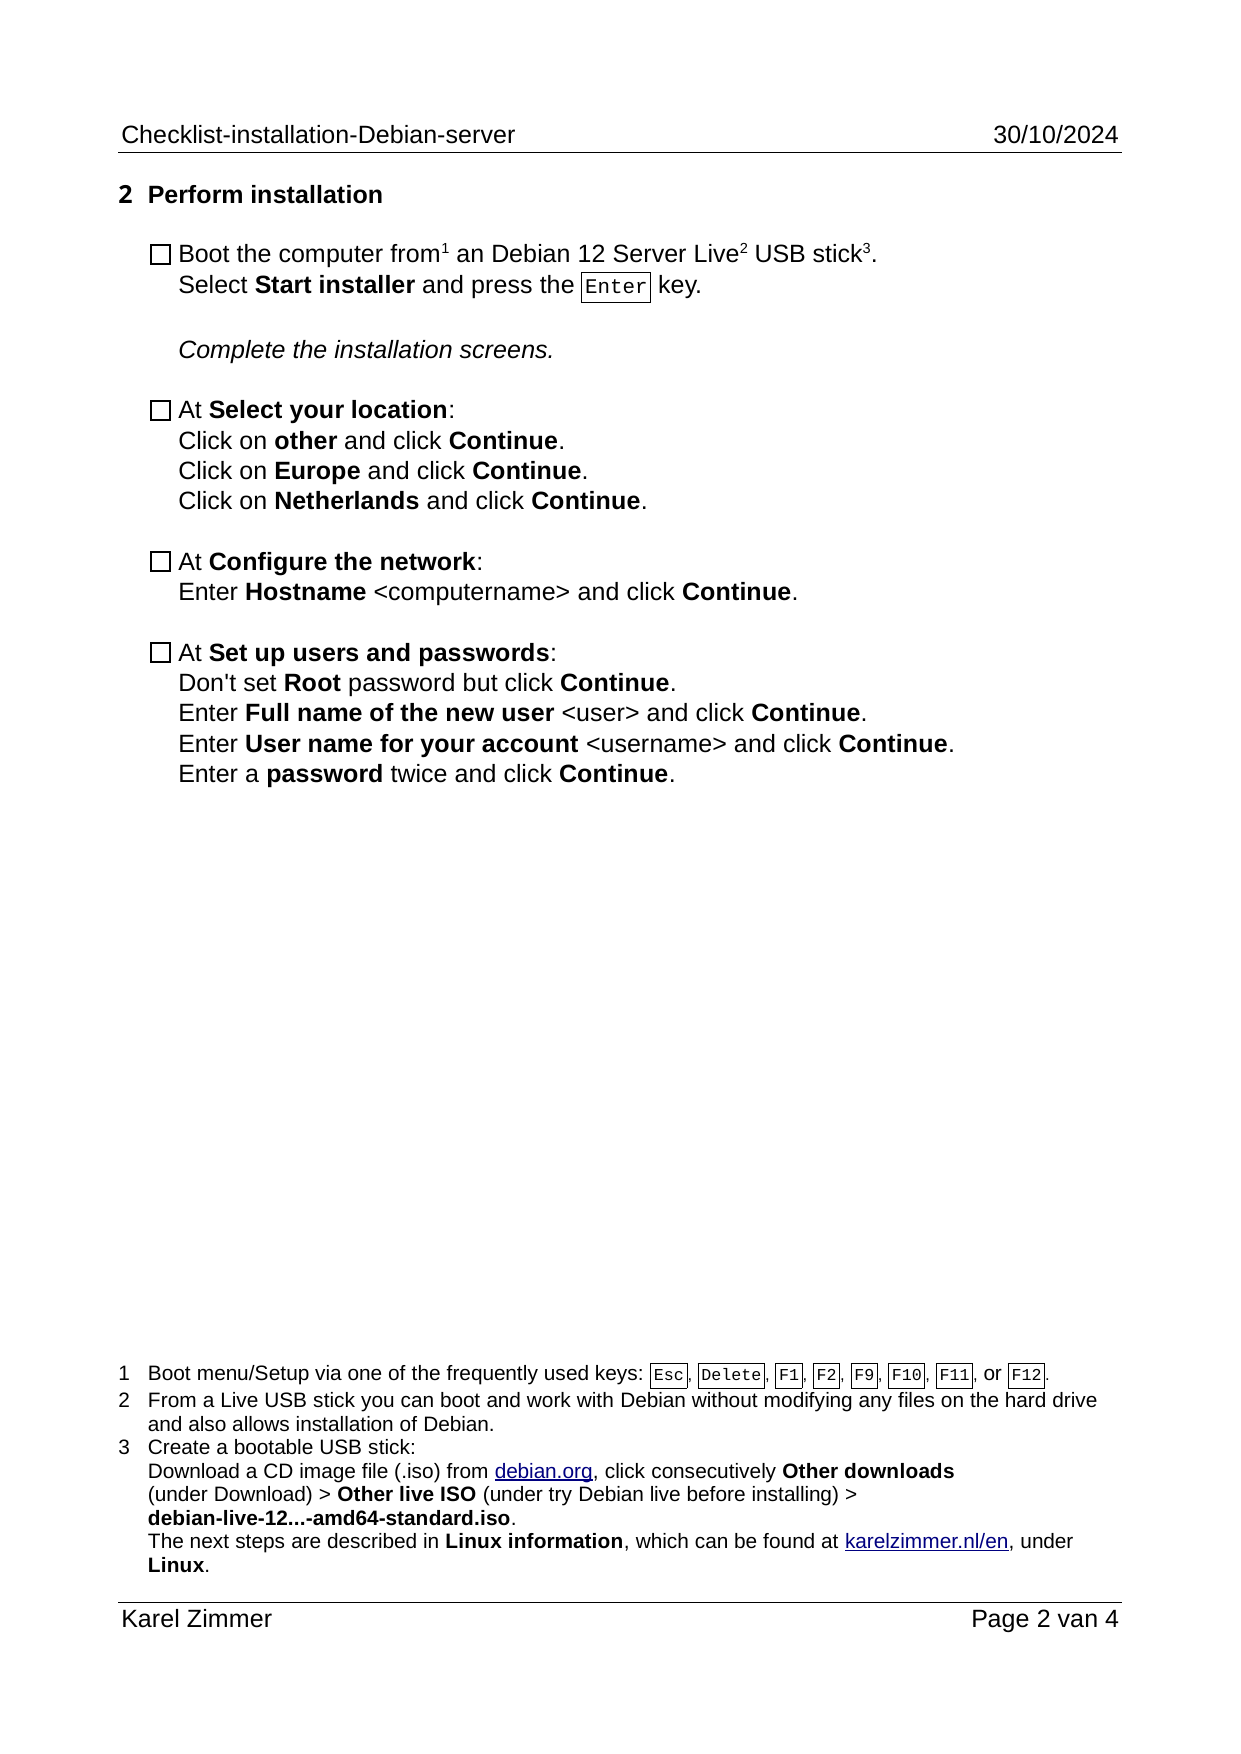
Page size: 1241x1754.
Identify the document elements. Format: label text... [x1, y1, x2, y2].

table_cell [142, 269, 177, 304]
table_cell At Set up users and passwords: [177, 638, 1122, 668]
table_cell [177, 304, 1122, 334]
table_cell [142, 547, 177, 577]
table_cell At Select your location: [177, 395, 1122, 425]
table_cell [124, 729, 142, 759]
table_cell [124, 335, 142, 365]
table_cell [124, 547, 142, 577]
table_cell [124, 486, 142, 516]
table_cell [142, 577, 177, 607]
table_cell Click on Netherlands and click Continue. [177, 486, 1122, 516]
table_cell [177, 607, 1122, 638]
table_cell [124, 638, 142, 668]
table_cell [142, 304, 177, 334]
list Perform installation [118, 177, 1122, 211]
table_cell Complete the installation screens. [177, 335, 1122, 365]
table_cell [124, 395, 142, 425]
table_cell [142, 365, 177, 395]
table_cell [142, 607, 177, 638]
table_cell [124, 269, 142, 304]
table_cell [142, 335, 177, 365]
table_cell [142, 638, 177, 668]
table_header [124, 239, 142, 269]
table_cell At Configure the network: [177, 547, 1122, 577]
table_cell [177, 365, 1122, 395]
table_cell Enter User name for your account <USERname> and click Continue. [177, 729, 1122, 759]
table_cell Click on Europe and click Continue. [177, 456, 1122, 486]
table_cell [124, 425, 142, 456]
table_cell [124, 668, 142, 698]
table_cell [142, 698, 177, 728]
table_cell [142, 668, 177, 698]
table_cell [124, 456, 142, 486]
table_cell [124, 577, 142, 607]
table_cell [142, 759, 177, 789]
table_cell Enter Hostname <computername> and click Continue. [177, 577, 1122, 607]
table_cell Click on other and click Continue. [177, 425, 1122, 456]
table_header [142, 239, 177, 269]
table_header Boot the computer from an Debian 12 Server Live USB stick. [177, 239, 1122, 269]
table_cell [142, 516, 177, 547]
table_cell [142, 486, 177, 516]
table_cell Don't set Root password but click Continue. [177, 668, 1122, 698]
table_cell [124, 759, 142, 789]
table_cell [142, 729, 177, 759]
table_cell Enter a password twice and click Continue. [177, 759, 1122, 789]
table_cell Enter Full name of the new user <user> and click Continue. [177, 698, 1122, 728]
table_cell [142, 456, 177, 486]
table_cell [124, 516, 142, 547]
table_cell [124, 607, 142, 638]
table_cell [124, 698, 142, 728]
table_cell [124, 365, 142, 395]
table_cell [177, 516, 1122, 547]
table_cell [142, 395, 177, 425]
table_cell [124, 304, 142, 334]
table_cell Select Start installer and press the Enter key. [177, 269, 1122, 304]
table_cell [142, 425, 177, 456]
